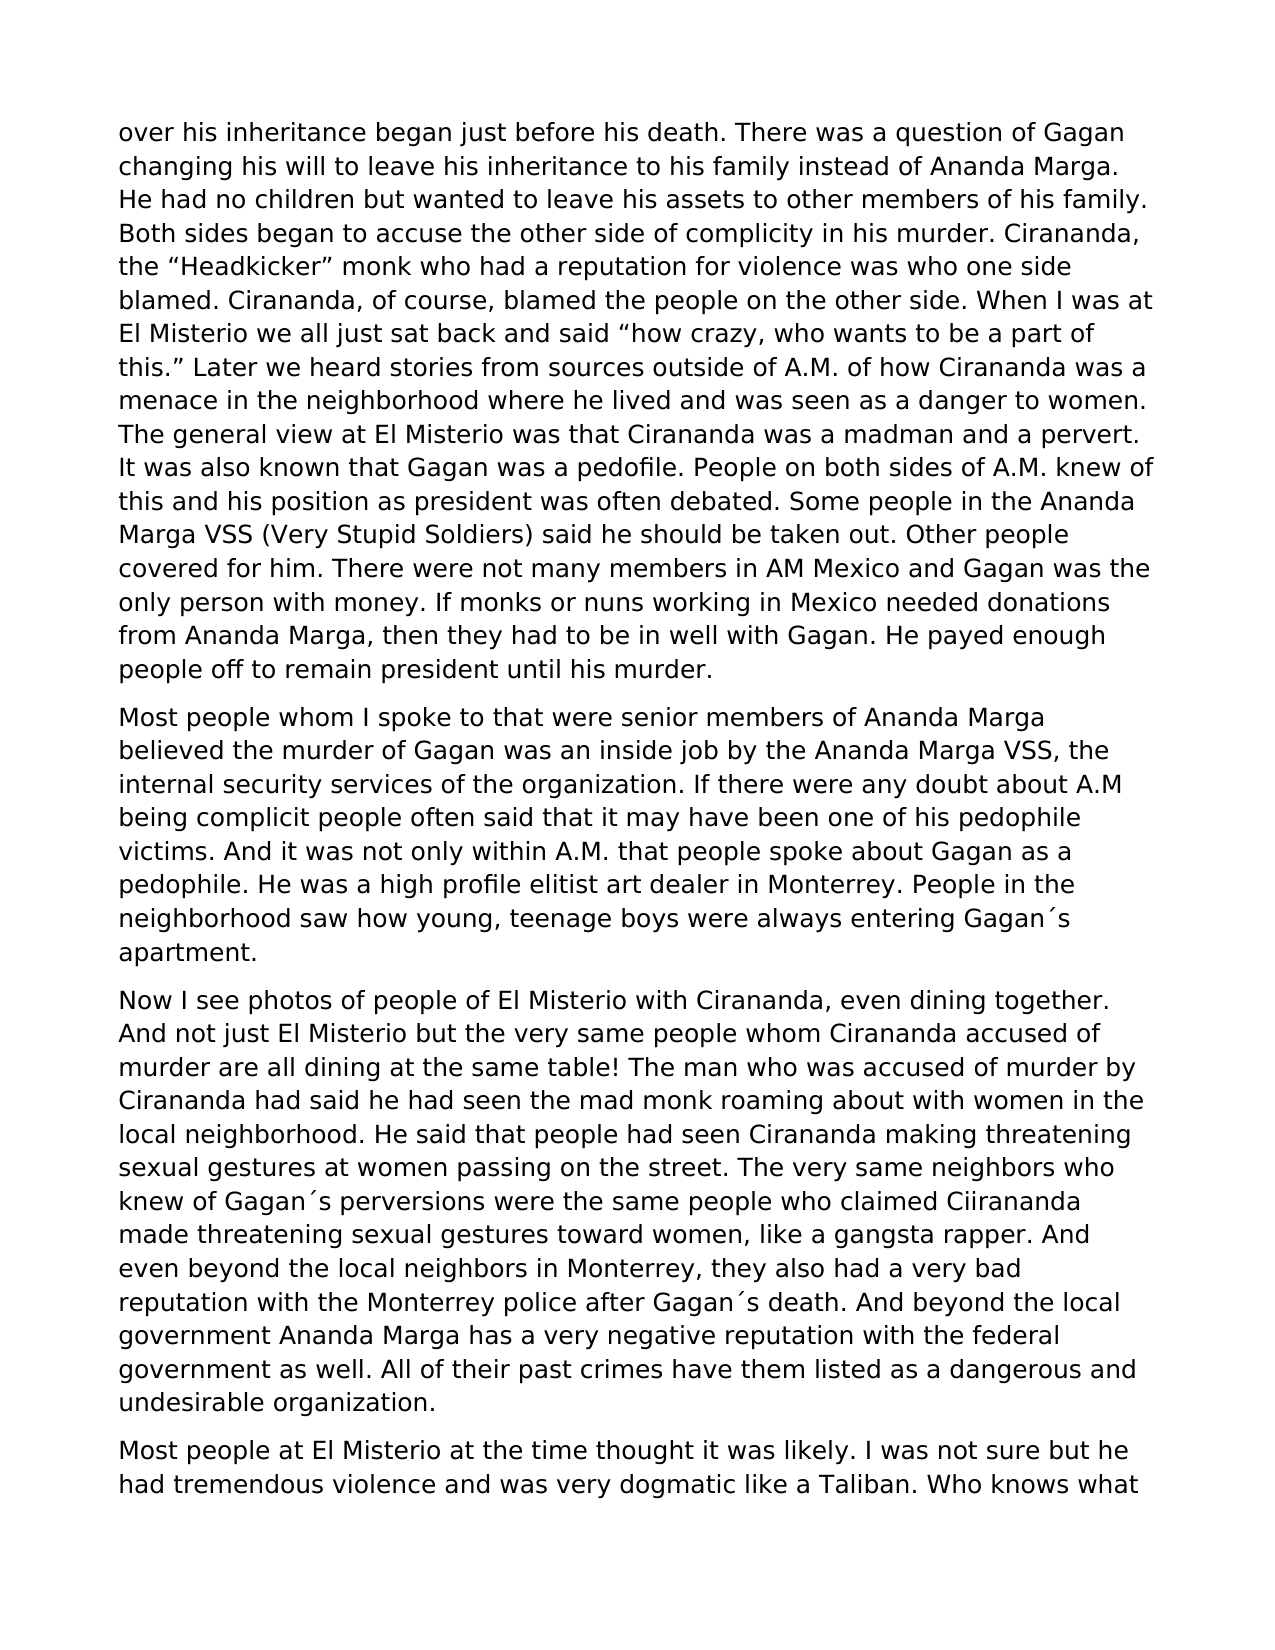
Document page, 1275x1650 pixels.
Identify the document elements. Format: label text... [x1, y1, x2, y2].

text Most people at El Misterio at the time thought it was likely. I was not sure but he had tremendous violence and was very dogmatic like a Taliban. Who knows what [118, 1436, 1157, 1499]
text over his inheritance began just before his death. There was a question of Gagan changing his will to leave his inheritance to his family instead of Ananda Marga. He had no children but wanted to leave his assets to other members of his family. Both sides began to accuse the other side of complicity in his murder. Cirananda, the “Headkicker” monk who had a reputation for violence was who one side blamed. Cirananda, of course, blamed the people on the other side. When I was at El Misterio we all just sat back and said “how crazy, who wants to be a part of this.” Later we heard stories from sources outside of A.M. of how Cirananda was a menace in the neighborhood where he lived and was seen as a danger to women. The general view at El Misterio was that Cirananda was a madman and a pervert. It was also known that Gagan was a pedofile. People on both sides of A.M. knew of this and his position as president was often debated. Some people in the Ananda Marga VSS (Very Stupid Soldiers) said he should be taken out. Other people covered for him. There were not many members in AM Mexico and Gagan was the only person with money. If monks or nuns working in Mexico needed donations from Ananda Marga, then they had to be in well with Gagan. He payed enough people off to remain president until his murder. [118, 118, 1157, 684]
text Now I see photos of people of El Misterio with Cirananda, even dining together. And not just El Misterio but the very same people whom Cirananda accused of murder are all dining at the same table! The man who was accused of murder by Cirananda had said he had seen the mad monk roaming about with women in the local neighborhood. He said that people had seen Cirananda making threatening sexual gestures at women passing on the street. The very same neighbors who knew of Gagan´s perversions were the same people who claimed Ciirananda made threatening sexual gestures toward women, like a gangsta rapper. And even beyond the local neighbors in Monterrey, they also had a very bad reputation with the Monterrey police after Gagan´s death. And beyond the local government Ananda Marga has a very negative reputation with the federal government as well. All of their past crimes have them listed as a dangerous and undesirable organization. [118, 986, 1157, 1417]
text Most people whom I spoke to that were senior members of Ananda Marga believed the murder of Gagan was an inside job by the Ananda Marga VSS, the internal security services of the organization. If there were any doubt about A.M being complicit people often said that it may have been one of his pedophile victims. And it was not only within A.M. that people spoke about Gagan as a pedophile. He was a high profile elitist art dealer in Monterrey. People in the neighborhood saw how young, teenage boys were always entering Gagan´s apartment. [118, 703, 1157, 967]
